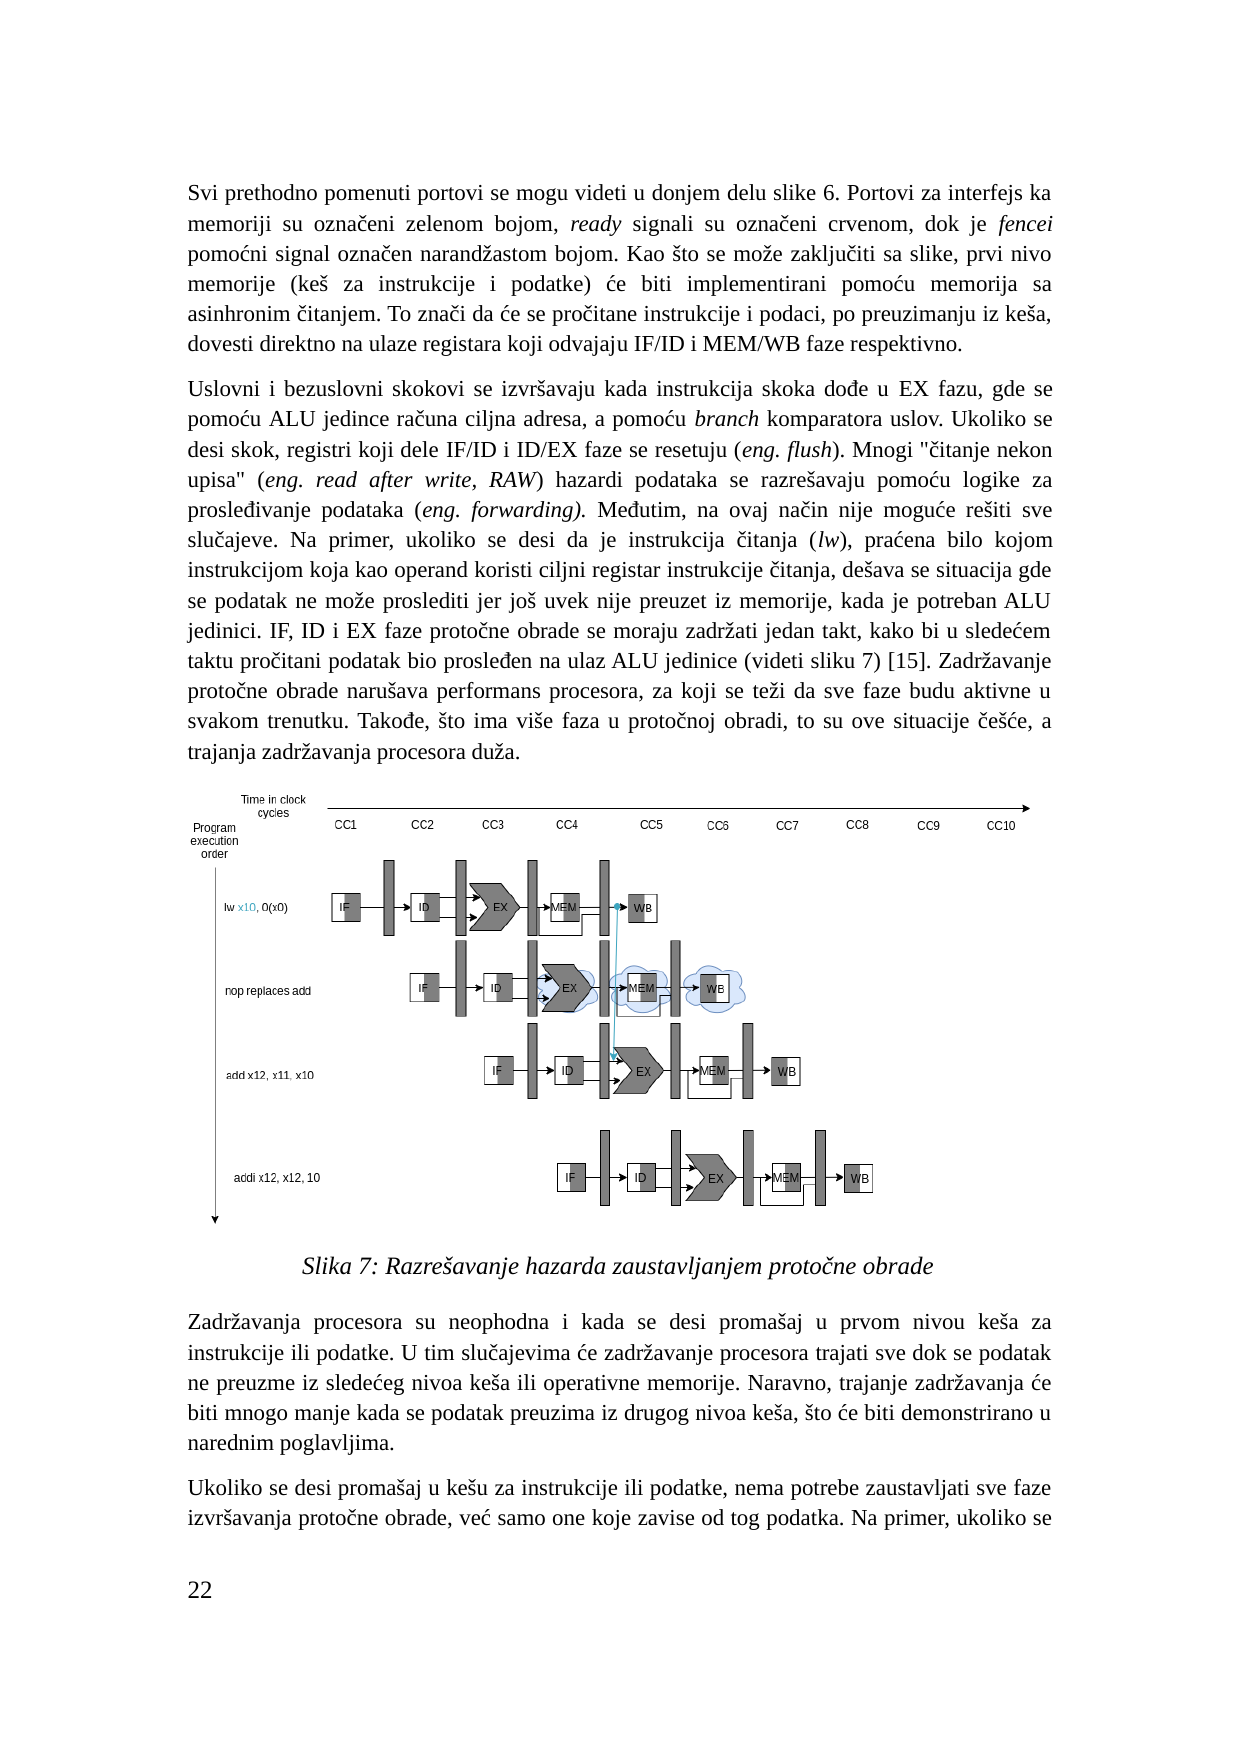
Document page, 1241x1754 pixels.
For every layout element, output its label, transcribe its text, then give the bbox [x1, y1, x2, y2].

text Ukoliko se desi promašaj u kešu za instrukcije ili podatke, nema potrebe zaustavljati sve faze izvršavanja protočne obrade, već samo one koje zavise od tog podatka. Na primer, ukoliko se [187, 1474, 1053, 1531]
text Zadržavanja procesora su neophodna i kada se desi promašaj u prvom nivou keša za instrukcije ili podatke. U tim slučajevima će zadržavanje procesora trajati sve dok se podatak ne preuzme iz sledećeg nivoa keša ili operativne memorije. Naravno, trajanje zadržavanja će biti mnogo manje kada se podatak preuzima iz drugog nivoa keša, što će biti demonstrirano u narednim poglavljima. [187, 1308, 1053, 1456]
text Slika 7: Razrešavanje hazarda zaustavljanjem protočne obrade [186, 1246, 1052, 1279]
text Uslovni i bezuslovni skokovi se izvršavaju kada instrukcija skoka dođe u EX fazu, gde se pomoću ALU jedince računa ciljna adresa, a pomoću branch komparatora uslov. Ukoliko se desi skok, registri koji dele IF/ID i ID/EX faze se resetuju (eng. flush). Mnogi "čitanje nekon upisa" (eng. read after write, RAW) hazardi podataka se razrešavaju pomoću logike za prosleđivanje podataka (eng. forwarding). Međutim, na ovaj način nije moguće rešiti sve slučajeve. Na primer, ukoliko se desi da je instrukcija čitanja (lw), praćena bilo kojom instrukcijom koja kao operand koristi ciljni registar instrukcije čitanja, dešava se situacija gde se podatak ne može proslediti jer još uvek nije preuzet iz memorije, kada je potreban ALU jedinici. IF, ID i EX faze protočne obrade se moraju zadržati jedan takt, kako bi u sledećem taktu pročitani podatak bio prosleđen na ulaz ALU jedinice (videti sliku 7) [15]. Zadržavanje protočne obrade narušava performans procesora, za koji se teži da sve faze budu aktivne u svakom trenutku. Takođe, što ima više faza u protočnoj obradi, to su ove situacije češće, a trajanja zadržavanja procesora duža. [187, 375, 1053, 764]
text Svi prethodno pomenuti portovi se mogu videti u donjem delu slike 6. Portovi za interfejs ka memoriji su označeni zelenom bojom, ready signali su označeni crvenom, dok je fencei pomoćni signal označen narandžastom bojom. Kao što se može zaključiti sa slike, prvi nivo memorije (keš za instrukcije i podatke) će biti implementirani pomoću memorija sa asinhronim čitanjem. To znači da će se pročitane instrukcije i podaci, po preuzimanju iz keša, dovesti direktno na ulaze registara koji odvajaju IF/ID i MEM/WB faze respektivno. [187, 179, 1053, 357]
picture [186, 788, 1052, 1246]
